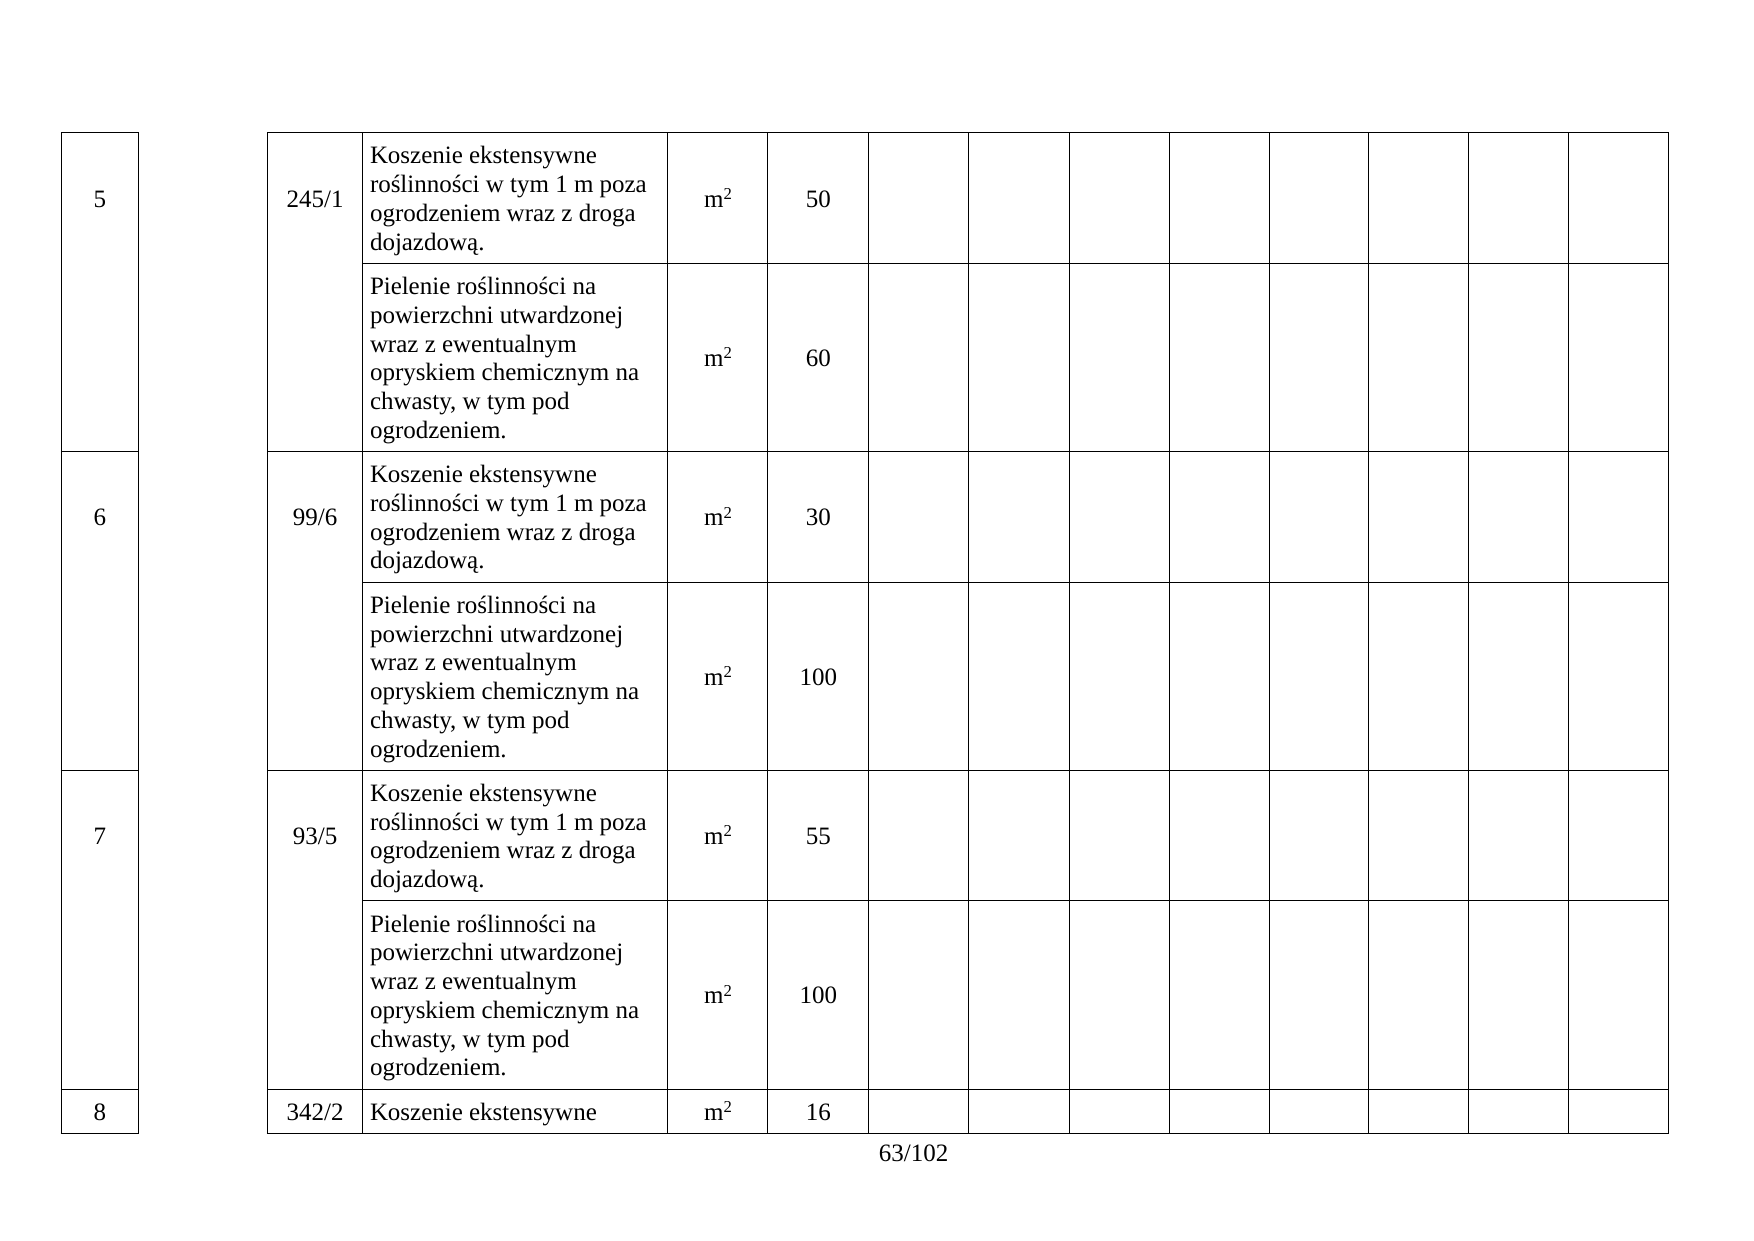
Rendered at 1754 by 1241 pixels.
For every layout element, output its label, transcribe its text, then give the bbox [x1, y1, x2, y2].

table_cell 93/5 [268, 771, 362, 900]
table_cell [1369, 264, 1468, 451]
table_cell [1469, 901, 1568, 1088]
table_cell 8 [62, 1090, 138, 1133]
table_cell [1569, 264, 1668, 451]
table_cell [1270, 583, 1368, 770]
table_cell Pielenie roślinności na powierzchni utwardzonej wraz z ewentualnym opryskiem chemicznym na chwasty, w tym pod ogrodzeniem. [363, 264, 667, 451]
table_cell [869, 901, 968, 1088]
table_cell [1270, 771, 1368, 900]
table_cell [1270, 133, 1368, 263]
table_cell [1369, 133, 1468, 263]
table_cell m2 [668, 133, 767, 263]
table_cell [869, 133, 968, 263]
table_cell [869, 583, 968, 770]
table_cell [1569, 901, 1668, 1088]
table_cell m2 [668, 583, 767, 770]
table_cell [62, 263, 138, 451]
table_cell [1070, 901, 1169, 1088]
table_cell [969, 1090, 1069, 1133]
table_cell m2 [668, 771, 767, 900]
table_cell [1369, 583, 1468, 770]
table_cell [969, 583, 1069, 770]
table_cell 50 [768, 133, 868, 263]
table_cell [869, 1090, 968, 1133]
table_cell [139, 770, 267, 900]
table_cell [139, 582, 267, 770]
table_cell [268, 582, 362, 770]
table_cell [1270, 901, 1368, 1088]
table_cell Koszenie ekstensywne [363, 1090, 667, 1133]
table_cell [1070, 452, 1169, 582]
table_cell [1569, 452, 1668, 582]
table_cell 245/1 [268, 133, 362, 263]
table_cell [1469, 1090, 1568, 1133]
table_cell [268, 900, 362, 1088]
table_cell Pielenie roślinności na powierzchni utwardzonej wraz z ewentualnym opryskiem chemicznym na chwasty, w tym pod ogrodzeniem. [363, 583, 667, 770]
table_cell m2 [668, 1090, 767, 1133]
table_cell [139, 451, 267, 582]
table_cell [1070, 1090, 1169, 1133]
table_cell [1170, 452, 1269, 582]
table_cell [869, 264, 968, 451]
table_cell [1469, 583, 1568, 770]
table_cell [1469, 264, 1568, 451]
table_cell [1369, 771, 1468, 900]
table_cell [1070, 264, 1169, 451]
table_cell [1070, 133, 1169, 263]
table_cell m2 [668, 264, 767, 451]
table_cell [1469, 133, 1568, 263]
table_cell [139, 263, 267, 451]
table_cell 16 [768, 1090, 868, 1133]
table_cell 30 [768, 452, 868, 582]
table_cell m2 [668, 452, 767, 582]
table_cell 6 [62, 452, 138, 582]
table_cell [1170, 264, 1269, 451]
table_cell [139, 900, 267, 1088]
table_cell [1469, 452, 1568, 582]
table_cell Koszenie ekstensywne roślinności w tym 1 m poza ogrodzeniem wraz z droga dojazdową. [363, 771, 667, 900]
table_cell [1369, 901, 1468, 1088]
table_cell [1170, 771, 1269, 900]
table_cell [869, 452, 968, 582]
table_cell [969, 452, 1069, 582]
table_cell [1270, 452, 1368, 582]
table_cell [969, 264, 1069, 451]
table_cell [1170, 901, 1269, 1088]
table_cell [1170, 583, 1269, 770]
table_cell Koszenie ekstensywne roślinności w tym 1 m poza ogrodzeniem wraz z droga dojazdową. [363, 452, 667, 582]
table_cell 342/2 [268, 1090, 362, 1133]
table_cell 5 [62, 133, 138, 263]
table_cell Koszenie ekstensywne roślinności w tym 1 m poza ogrodzeniem wraz z droga dojazdową. [363, 133, 667, 263]
table_cell m2 [668, 901, 767, 1088]
table_cell [1070, 583, 1169, 770]
table_cell [1569, 133, 1668, 263]
table_cell [1170, 133, 1269, 263]
table_cell [969, 901, 1069, 1088]
table_cell [1569, 1090, 1668, 1133]
table_cell [1469, 771, 1568, 900]
table_cell [969, 771, 1069, 900]
table_cell [1569, 771, 1668, 900]
table_cell [62, 900, 138, 1088]
table_cell Pielenie roślinności na powierzchni utwardzonej wraz z ewentualnym opryskiem chemicznym na chwasty, w tym pod ogrodzeniem. [363, 901, 667, 1088]
table_cell [1070, 771, 1169, 900]
table_cell [1369, 1090, 1468, 1133]
table_cell 60 [768, 264, 868, 451]
table_cell [139, 1089, 267, 1133]
table_cell 100 [768, 583, 868, 770]
table_cell [969, 133, 1069, 263]
table_cell [268, 263, 362, 451]
table_cell [1170, 1090, 1269, 1133]
table_cell [869, 771, 968, 900]
table_cell 7 [62, 771, 138, 900]
table_cell [1270, 1090, 1368, 1133]
table_cell [62, 582, 138, 770]
table_cell 55 [768, 771, 868, 900]
table_cell [1270, 264, 1368, 451]
table_cell [1569, 583, 1668, 770]
table_cell [1369, 452, 1468, 582]
table_cell [139, 132, 267, 263]
table_cell 100 [768, 901, 868, 1088]
table_cell 99/6 [268, 452, 362, 582]
